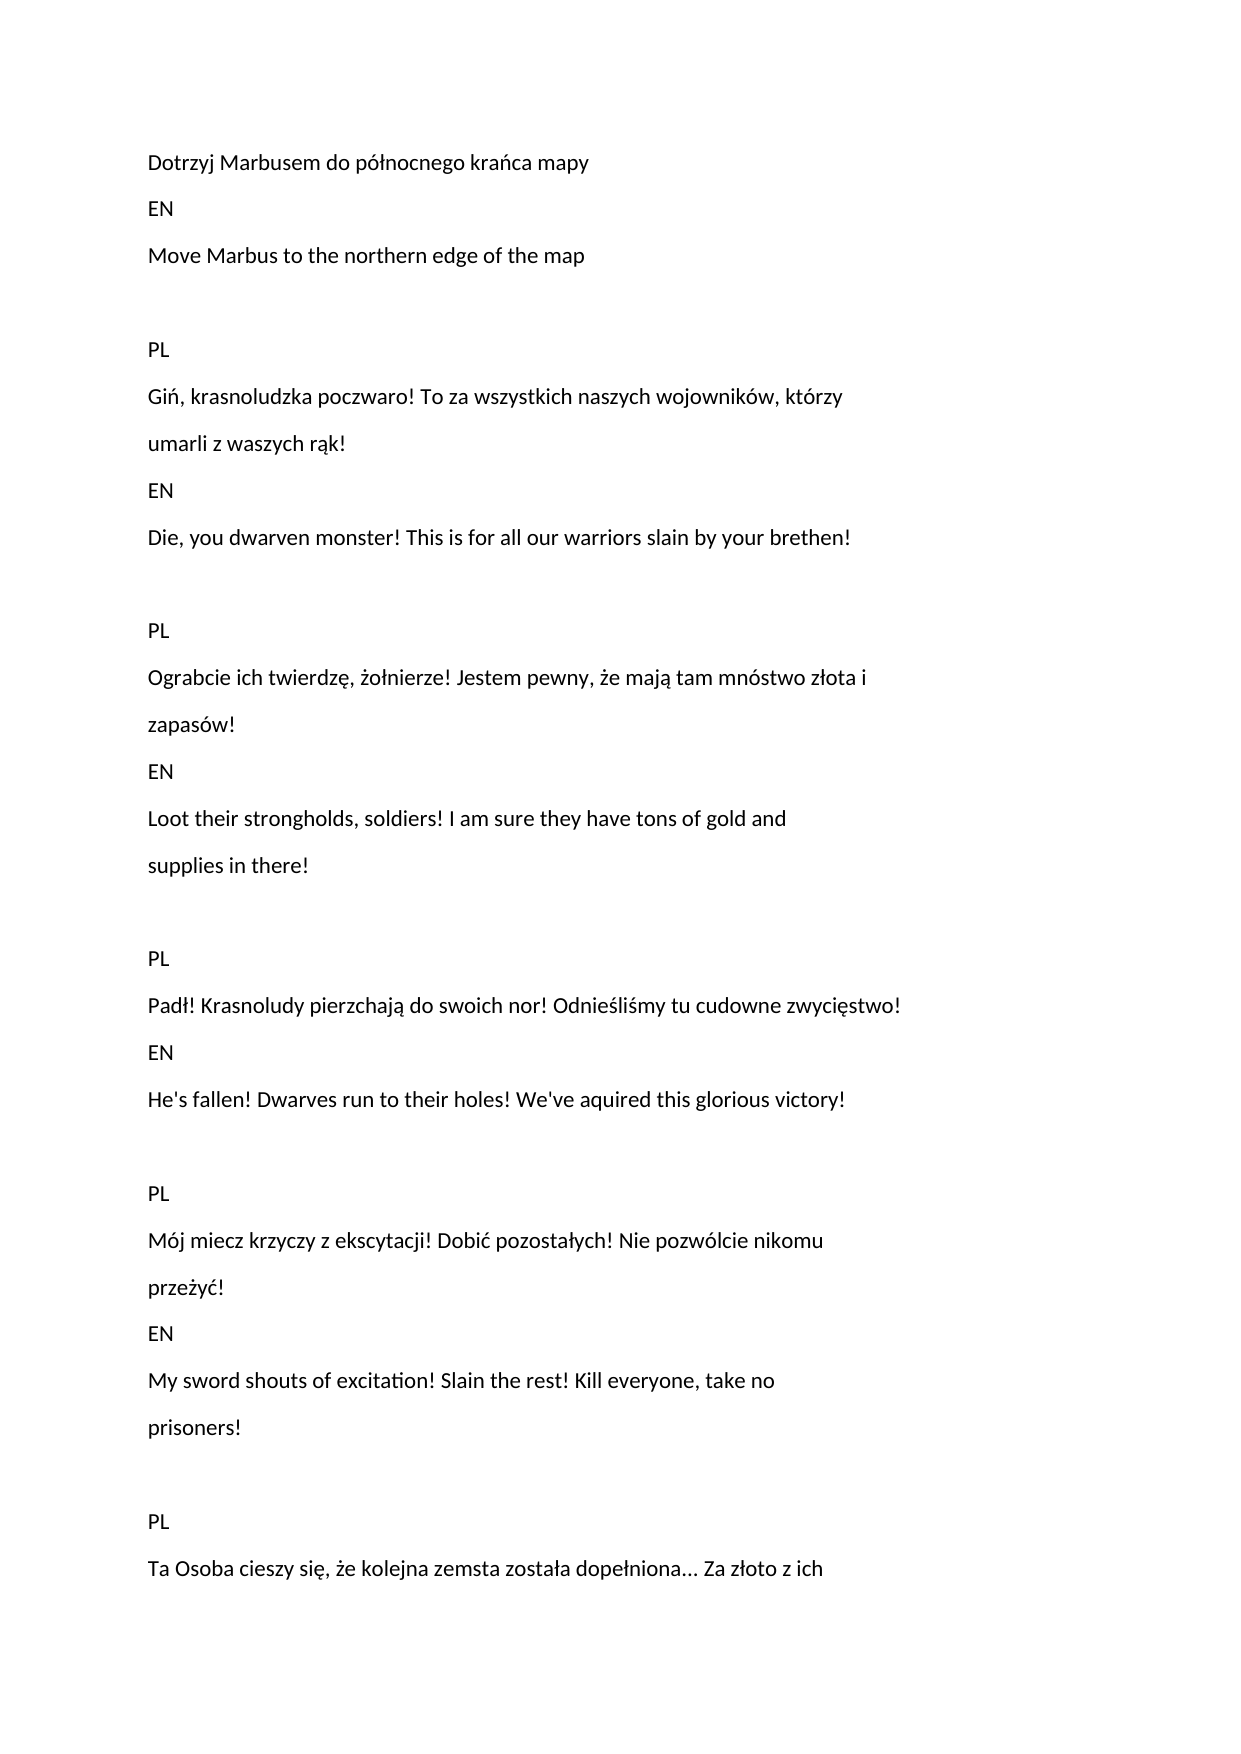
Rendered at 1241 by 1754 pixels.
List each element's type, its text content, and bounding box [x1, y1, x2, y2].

text Ta Osoba cieszy się, że kolejna zemsta została dopełniona... Za złoto z ich [148, 1554, 1093, 1582]
text PL [148, 335, 1093, 363]
text Die, you dwarven monster! This is for all our warriors slain by your brethen! [148, 523, 1093, 551]
text Mój miecz krzyczy z ekscytacji! Dobić pozostałych! Nie pozwólcie nikomu [148, 1226, 1093, 1254]
text zapasów! [148, 710, 1093, 738]
text Dotrzyj Marbusem do północnego krańca mapy [148, 148, 1093, 176]
text Loot their strongholds, soldiers! I am sure they have tons of gold and [148, 804, 1093, 832]
text My sword shouts of excitation! Slain the rest! Kill everyone, take no [148, 1366, 1093, 1394]
text EN [148, 757, 1093, 785]
text przeżyć! [148, 1273, 1093, 1301]
text supplies in there! [148, 851, 1093, 879]
text PL [148, 1179, 1093, 1207]
text Move Marbus to the northern edge of the map [148, 241, 1093, 269]
text PL [148, 1507, 1093, 1535]
text EN [148, 1319, 1093, 1347]
text prisoners! [148, 1413, 1093, 1441]
text Padł! Krasnoludy pierzchają do swoich nor! Odnieśliśmy tu cudowne zwycięstwo! [148, 991, 1093, 1019]
text Ograbcie ich twierdzę, żołnierze! Jestem pewny, że mają tam mnóstwo złota i [148, 663, 1093, 691]
text umarli z waszych rąk! [148, 429, 1093, 457]
text He's fallen! Dwarves run to their holes! We've aquired this glorious victory! [148, 1085, 1093, 1113]
text EN [148, 476, 1093, 504]
text Giń, krasnoludzka poczwaro! To za wszystkich naszych wojowników, którzy [148, 382, 1093, 410]
text EN [148, 194, 1093, 222]
text PL [148, 616, 1093, 644]
text EN [148, 1038, 1093, 1066]
text PL [148, 944, 1093, 972]
